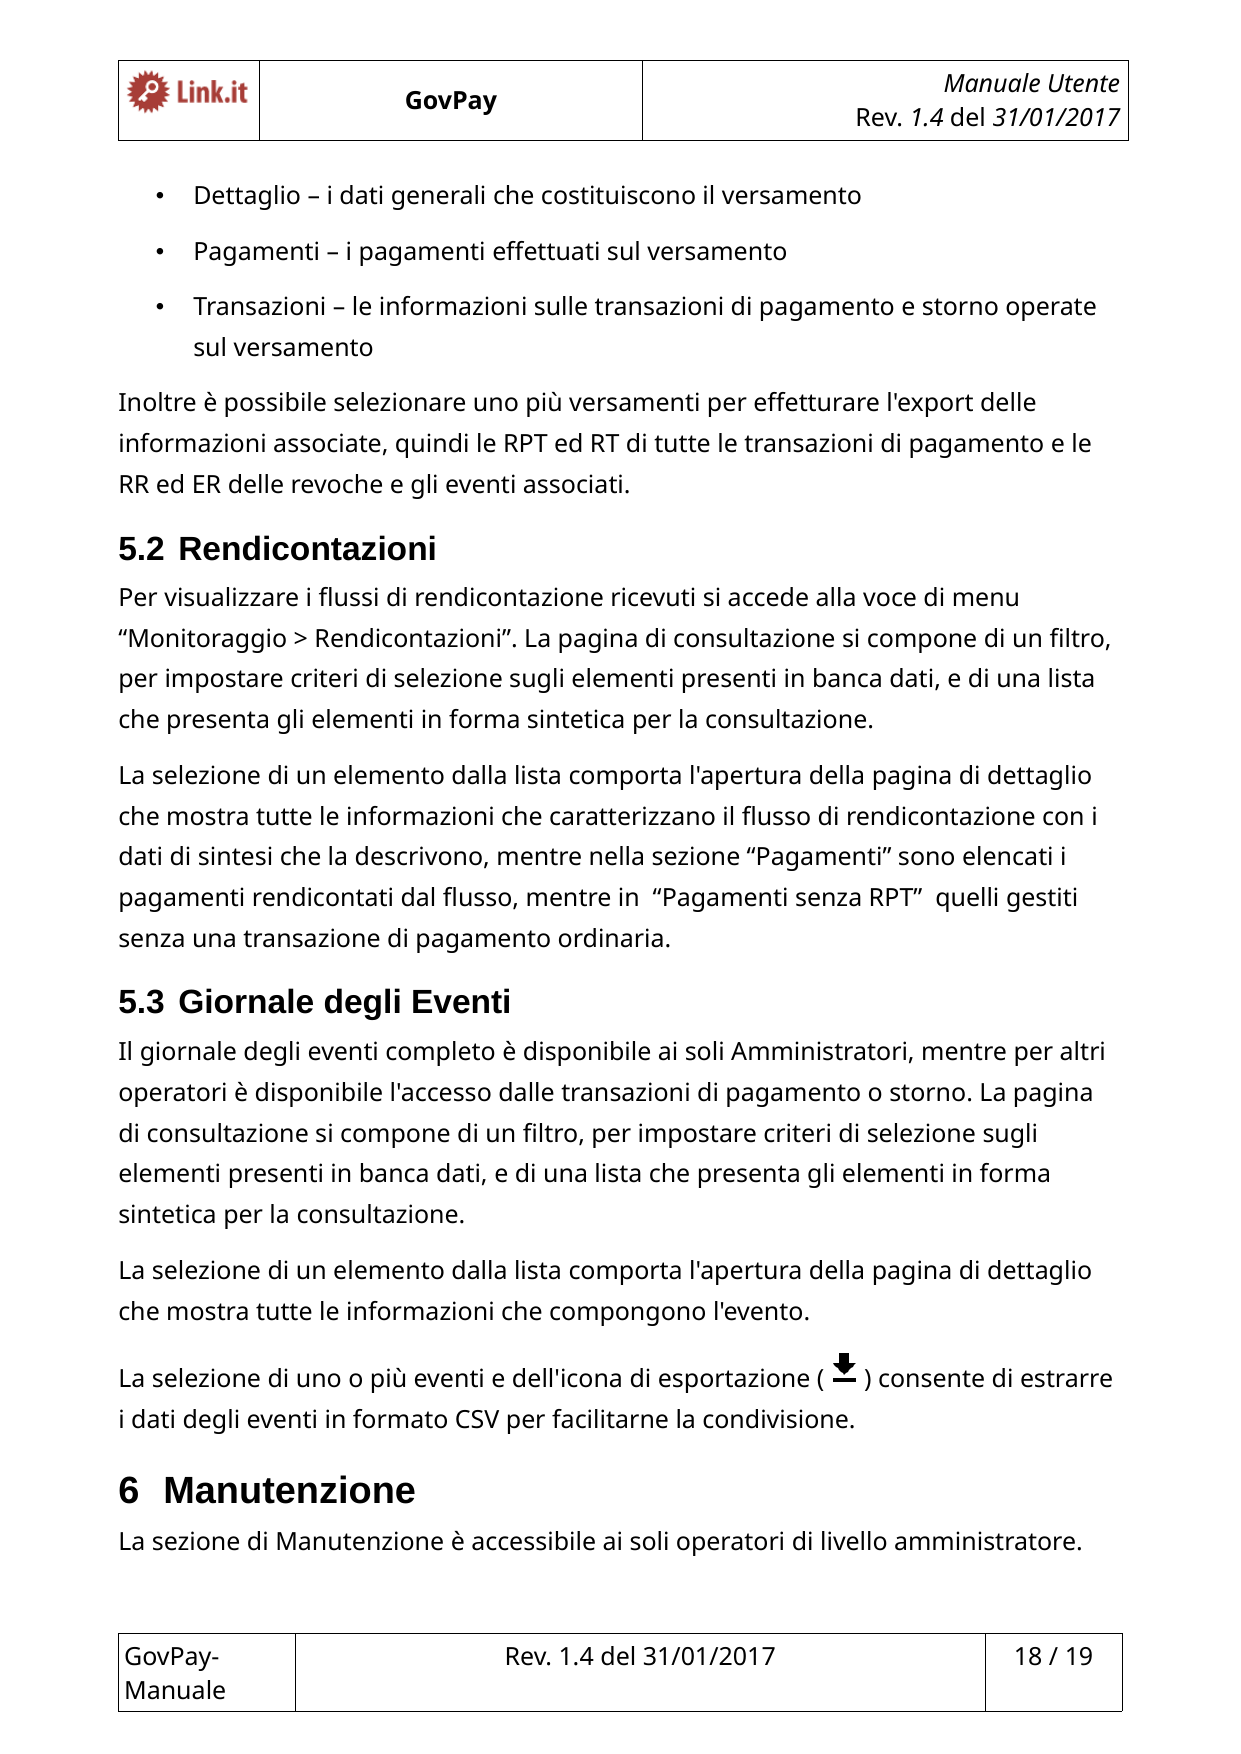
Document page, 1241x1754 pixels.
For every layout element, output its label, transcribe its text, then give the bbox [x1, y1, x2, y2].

text La sezione di Manutenzione è accessibile ai soli operatori di livello amministratore. [118, 1523, 1122, 1558]
list Transazioni – le informazioni sulle transazioni di pagamento e storno operate sul versamento [156, 289, 1122, 364]
text Per visualizzare i flussi di rendicontazione ricevuti si accede alla voce di menu “Monitoraggio > Rendicontazioni”. La pagina di consultazione si compone di un filtro, per impostare criteri di selezione sugli elementi presenti in banca dati, e di una lista che presenta gli elementi in forma sintetica per la consultazione. [118, 579, 1122, 736]
list Pagamenti – i pagamenti effettuati sul versamento [156, 233, 1122, 267]
subtitle Manutenzione [118, 1467, 1122, 1511]
text Il giornale degli eventi completo è disponibile ai soli Amministratori, mentre per altri operatori è disponibile l'accesso dalle transazioni di pagamento o storno. La pagina di consultazione si compone di un filtro, per impostare criteri di selezione sugli elementi presenti in banca dati, e di una lista che presenta gli elementi in forma sintetica per la consultazione. [118, 1033, 1122, 1231]
list Dettaglio – i dati generali che costituiscono il versamento [156, 178, 1122, 212]
picture [825, 1348, 864, 1388]
subtitle Rendicontazioni [118, 528, 1122, 567]
subtitle Giornale degli Eventi [118, 982, 1122, 1021]
text La selezione di un elemento dalla lista comporta l'apertura della pagina di dettaglio che mostra tutte le informazioni che compongono l'evento. [118, 1252, 1122, 1327]
text La selezione di uno o più eventi e dell'icona di esportazione () consente di estrarre i dati degli eventi in formato CSV per facilitarne la condivisione. [118, 1348, 1122, 1436]
text Inoltre è possibile selezionare uno più versamenti per effetturare l'export delle informazioni associate, quindi le RPT ed RT di tutte le transazioni di pagamento e le RR ed ER delle revoche e gli eventi associati. [118, 385, 1122, 501]
picture [123, 65, 254, 119]
text La selezione di un elemento dalla lista comporta l'apertura della pagina di dettaglio che mostra tutte le informazioni che caratterizzano il flusso di rendicontazione con i dati di sintesi che la descrivono, mentre nella sezione “Pagamenti” sono elencati i pagamenti rendicontati dal flusso, mentre in “Pagamenti senza RPT” quelli gestiti senza una transazione di pagamento ordinaria. [118, 757, 1122, 955]
